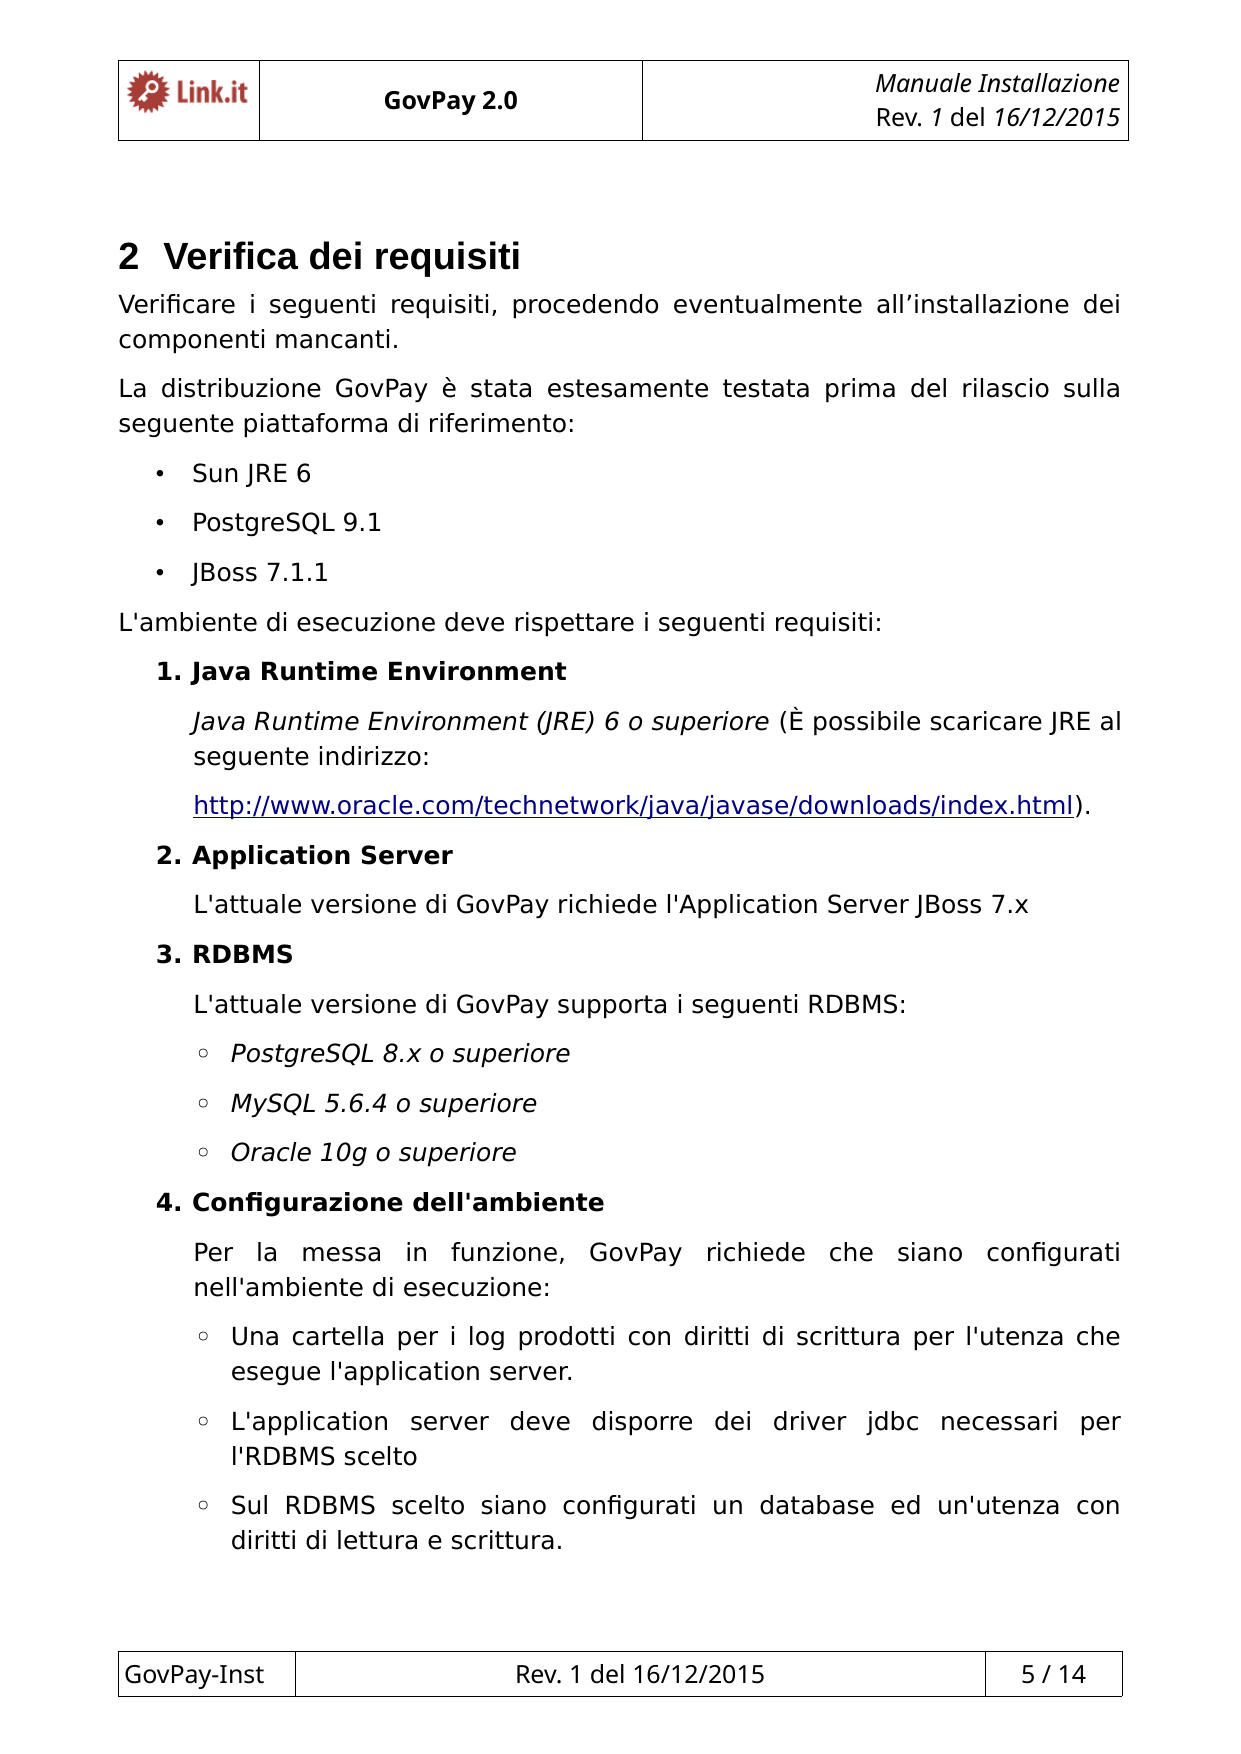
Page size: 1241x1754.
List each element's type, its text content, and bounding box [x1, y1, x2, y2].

list MySQL 5.6.4 o superiore [193, 1089, 1122, 1118]
text http://www.oracle.com/technetwork/java/javase/downloads/index.html). [193, 792, 1122, 821]
list JBoss 7.1.1 [156, 558, 1122, 587]
text L'attuale versione di GovPay richiede l'Application Server JBoss 7.x [193, 891, 1122, 920]
list Sun JRE 6 [156, 459, 1122, 488]
text La distribuzione GovPay è stata estesamente testata prima del rilascio sulla seguente piattaforma di riferimento: [118, 374, 1122, 439]
subtitle Verifica dei requisiti [118, 234, 1122, 277]
picture [123, 65, 254, 119]
list PostgreSQL 8.x o superiore [193, 1039, 1122, 1069]
list Sul RDBMS scelto siano configurati un database ed un'utenza con diritti di lettura e scrittura. [193, 1492, 1122, 1556]
list RDBMS [156, 940, 1122, 969]
text Verificare i seguenti requisiti, procedendo eventualmente all’installazione dei componenti mancanti. [118, 290, 1122, 354]
list Oracle 10g o superiore [193, 1139, 1122, 1168]
list Application Server [156, 841, 1122, 870]
text Per la messa in funzione, GovPay richiede che siano configurati nell'ambiente di esecuzione: [193, 1238, 1122, 1302]
list L'application server deve disporre dei driver jdbc necessari per l'RDBMS scelto [193, 1407, 1122, 1471]
text L'ambiente di esecuzione deve rispettare i seguenti requisiti: [118, 608, 1122, 637]
list Configurazione dell'ambiente [156, 1188, 1122, 1217]
list Una cartella per i log prodotti con diritti di scrittura per l'utenza che esegue l'application server. [193, 1322, 1122, 1387]
list Java Runtime Environment [156, 657, 1122, 687]
text Java Runtime Environment (JRE) 6 o superiore (È possibile scaricare JRE al seguente indirizzo: [193, 707, 1122, 771]
text L'attuale versione di GovPay supporta i seguenti RDBMS: [193, 990, 1122, 1019]
list PostgreSQL 9.1 [156, 509, 1122, 538]
